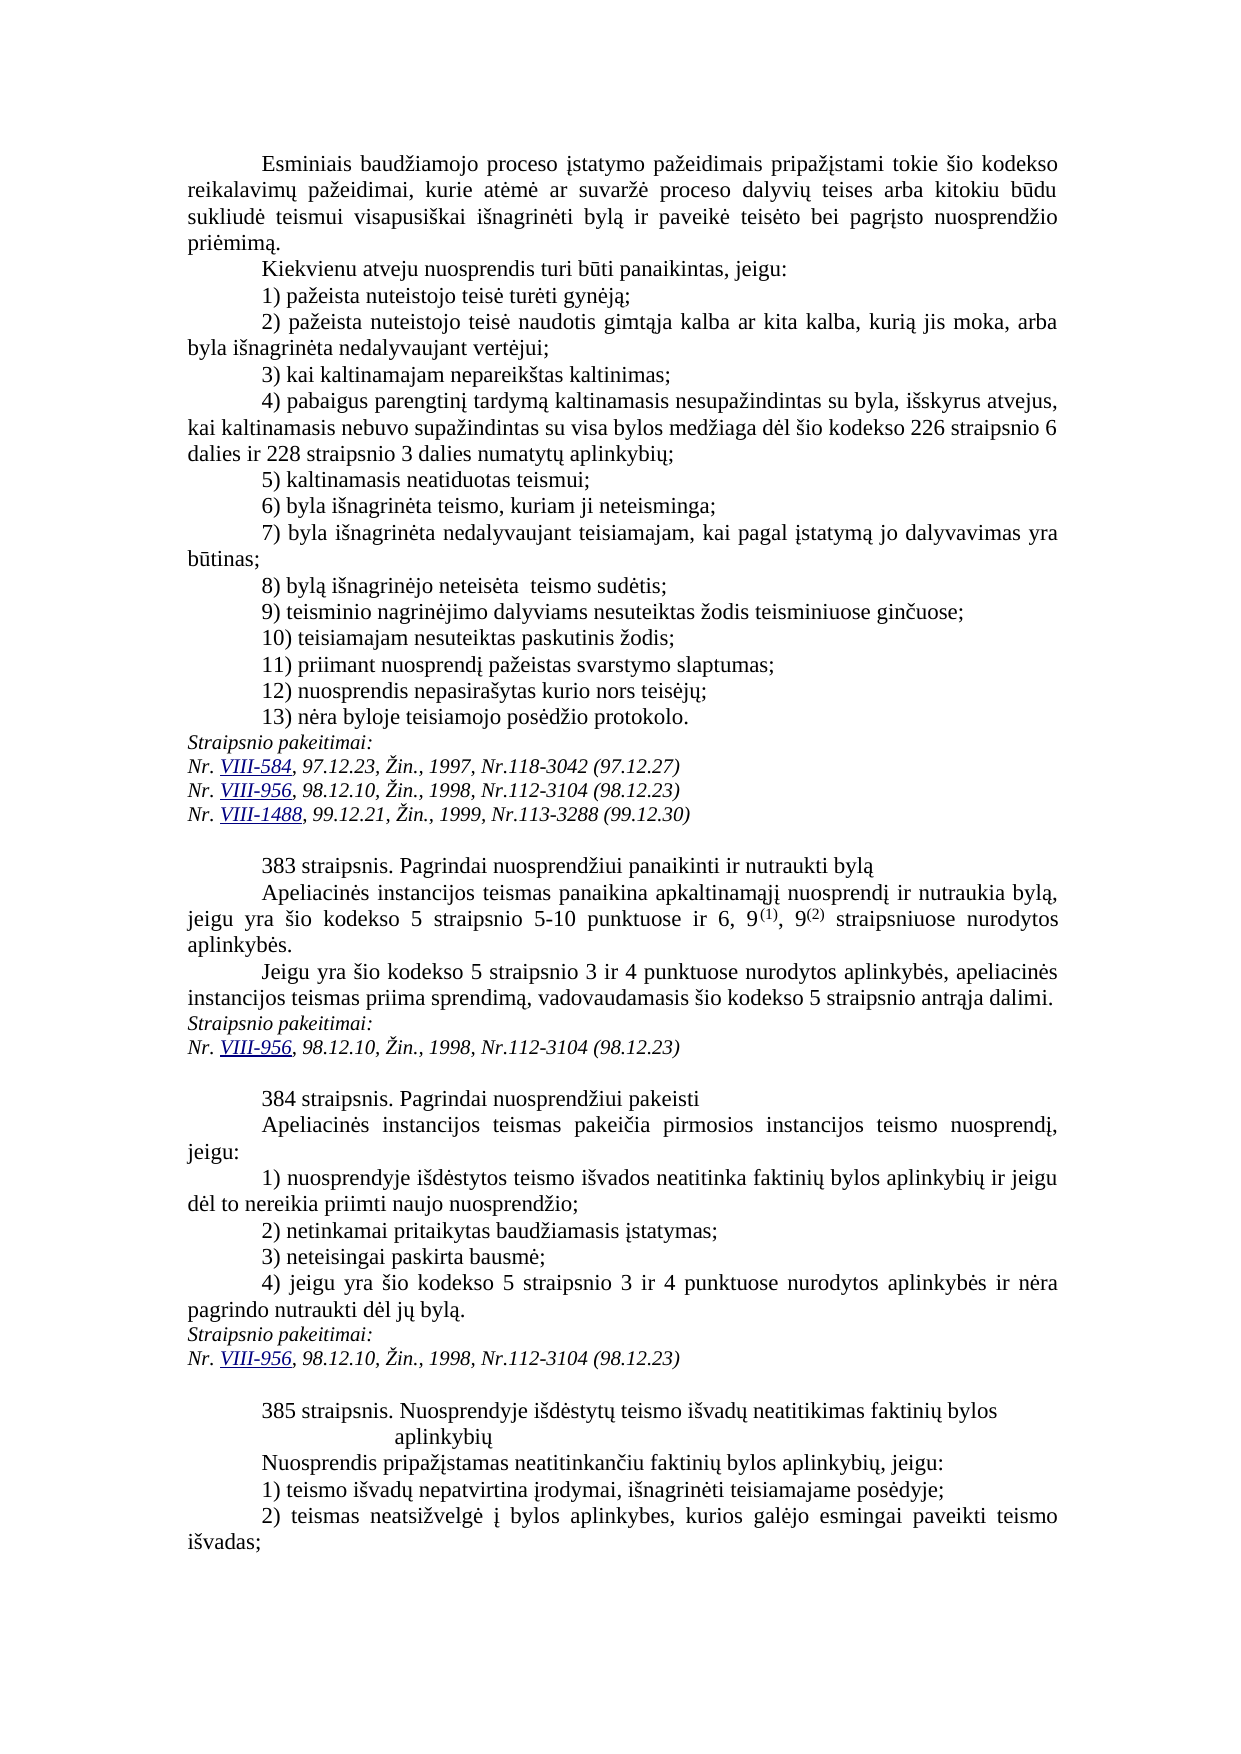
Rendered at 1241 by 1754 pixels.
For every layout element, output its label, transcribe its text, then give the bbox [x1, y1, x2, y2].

text Straipsnio pakeitimai: [187, 730, 1059, 754]
text Straipsnio pakeitimai: [187, 1011, 1059, 1034]
text Straipsnio pakeitimai: [187, 1322, 1059, 1346]
text Kiekvienu atveju nuosprendis turi būti panaikintas, jeigu: [187, 255, 1059, 282]
text 4) pabaigus parengtinį tardymą kaltinamasis nesupažindintas su byla, išskyrus atvejus, kai kaltinamasis nebuvo supažindintas su visa bylos medžiaga dėl šio kodekso 226 straipsnio 6 dalies ir 228 straipsnio 3 dalies numatytų aplinkybių; [187, 387, 1059, 466]
text Nuosprendis pripažįstamas neatitinkančiu faktinių bylos aplinkybių, jeigu: [187, 1449, 1059, 1476]
text 384 straipsnis. Pagrindai nuosprendžiui pakeisti [187, 1085, 1059, 1111]
text 385 straipsnis. Nuosprendyje išdėstytų teismo išvadų neatitikimas faktinių bylos [261, 1397, 1059, 1423]
text Apeliacinės instancijos teismas pakeičia pirmosios instancijos teismo nuosprendį, jeigu: [187, 1111, 1059, 1164]
text 1) teismo išvadų nepatvirtina įrodymai, išnagrinėti teisiamajame posėdyje; [187, 1476, 1059, 1502]
text Apeliacinės instancijos teismas panaikina apkaltinamąjį nuosprendį ir nutraukia bylą, jeigu yra šio kodekso 5 straipsnio 5-10 punktuose ir 6, 9(1), 9(2) straipsniuose nurodytos aplinkybės. [187, 879, 1059, 958]
text Esminiais baudžiamojo proceso įstatymo pažeidimais pripažįstami tokie šio kodekso reikalavimų pažeidimai, kurie atėmė ar suvaržė proceso dalyvių teises arba kitokiu būdu sukliudė teismui visapusiškai išnagrinėti bylą ir paveikė teisėto bei pagrįsto nuosprendžio priėmimą. [187, 150, 1059, 255]
text Nr. VIII-956, 98.12.10, Žin., 1998, Nr.112-3104 (98.12.23) [187, 778, 1059, 802]
text 6) byla išnagrinėta teismo, kuriam ji neteisminga; [187, 493, 1059, 519]
text 12) nuosprendis nepasirašytas kurio nors teisėjų; [187, 677, 1059, 703]
text 8) bylą išnagrinėjo neteisėta teismo sudėtis; [187, 572, 1059, 598]
text Jeigu yra šio kodekso 5 straipsnio 3 ir 4 punktuose nurodytos aplinkybės, apeliacinės instancijos teismas priima sprendimą, vadovaudamasis šio kodekso 5 straipsnio antrąja dalimi. [187, 958, 1059, 1011]
text 1) nuosprendyje išdėstytos teismo išvados neatitinka faktinių bylos aplinkybių ir jeigu dėl to nereikia priimti naujo nuosprendžio; [187, 1164, 1059, 1217]
text 5) kaltinamasis neatiduotas teismui; [187, 466, 1059, 493]
text 10) teisiamajam nesuteiktas paskutinis žodis; [187, 624, 1059, 651]
text 4) jeigu yra šio kodekso 5 straipsnio 3 ir 4 punktuose nurodytos aplinkybės ir nėra pagrindo nutraukti dėl jų bylą. [187, 1269, 1059, 1322]
text Nr. VIII-1488, 99.12.21, Žin., 1999, Nr.113-3288 (99.12.30) [187, 802, 1059, 826]
text aplinkybių [394, 1423, 1059, 1449]
text 2) netinkamai pritaikytas baudžiamasis įstatymas; [187, 1217, 1059, 1243]
text Nr. VIII-584, 97.12.23, Žin., 1997, Nr.118-3042 (97.12.27) [187, 754, 1059, 778]
text Nr. VIII-956, 98.12.10, Žin., 1998, Nr.112-3104 (98.12.23) [187, 1346, 1059, 1370]
text 3) kai kaltinamajam nepareikštas kaltinimas; [187, 361, 1059, 387]
text 13) nėra byloje teisiamojo posėdžio protokolo. [187, 703, 1059, 730]
text 11) priimant nuosprendį pažeistas svarstymo slaptumas; [187, 651, 1059, 677]
text 2) teismas neatsižvelgė į bylos aplinkybes, kurios galėjo esmingai paveikti teismo išvadas; [187, 1502, 1059, 1555]
text 383 straipsnis. Pagrindai nuosprendžiui panaikinti ir nutraukti bylą [187, 852, 1059, 879]
text Nr. VIII-956, 98.12.10, Žin., 1998, Nr.112-3104 (98.12.23) [187, 1034, 1059, 1059]
text 7) byla išnagrinėta nedalyvaujant teisiamajam, kai pagal įstatymą jo dalyvavimas yra būtinas; [187, 519, 1059, 572]
text 2) pažeista nuteistojo teisė naudotis gimtąja kalba ar kita kalba, kurią jis moka, arba byla išnagrinėta nedalyvaujant vertėjui; [187, 308, 1059, 361]
text 3) neteisingai paskirta bausmė; [187, 1243, 1059, 1269]
text 9) teisminio nagrinėjimo dalyviams nesuteiktas žodis teisminiuose ginčuose; [187, 598, 1059, 624]
text 1) pažeista nuteistojo teisė turėti gynėją; [187, 282, 1059, 308]
